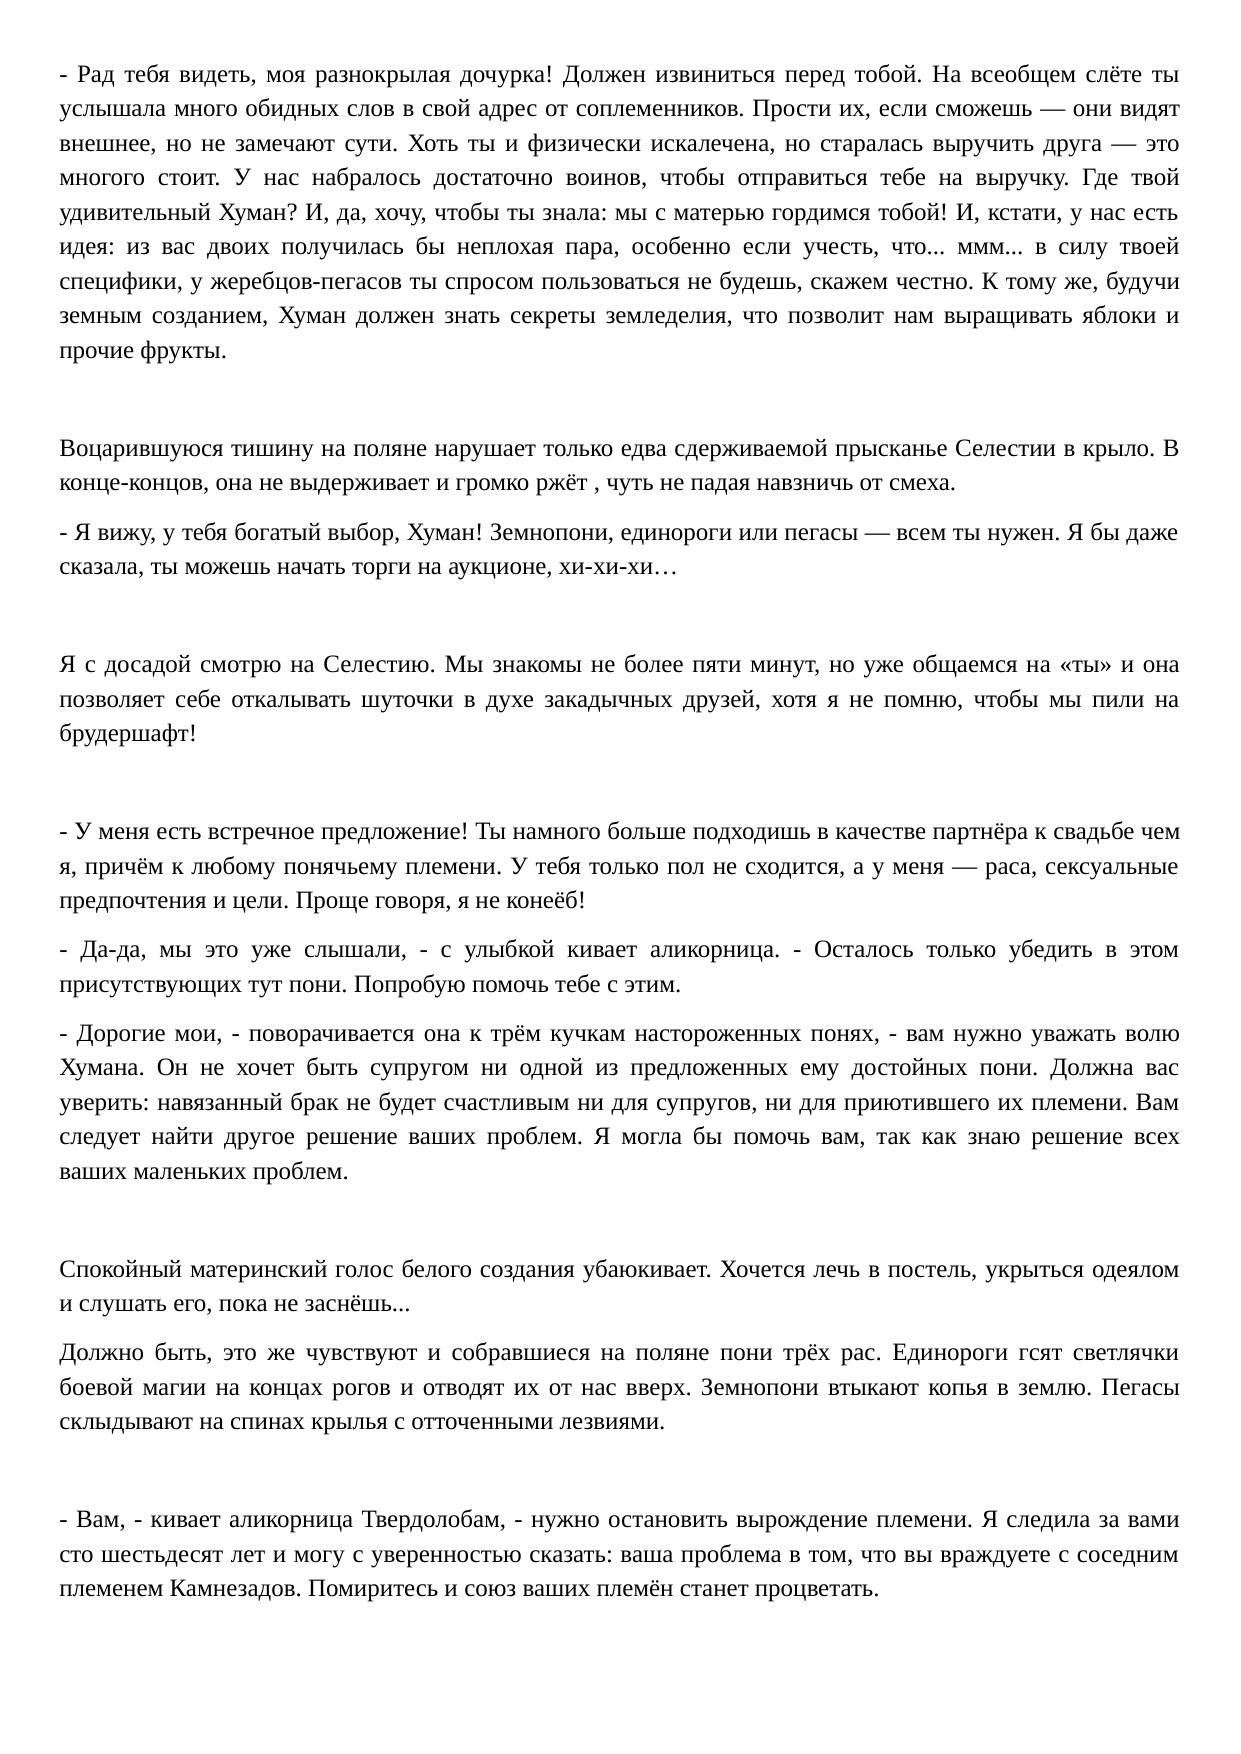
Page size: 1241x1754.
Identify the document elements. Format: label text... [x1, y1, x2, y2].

text - Я вижу, у тебя богатый выбор, Хуман! Земнопони, единороги или пегасы — всем ты нужен. Я бы даже сказала, ты можешь начать торги на аукционе, хи-хи-хи… [59, 517, 1181, 580]
text - У меня есть встречное предложение! Ты намного больше подходишь в качестве партнёра к свадьбе чем я, причём к любому понячьему племени. У тебя только пол не сходится, а у меня — раса, сексуальные предпочтения и цели. Проще говоря, я не конеёб! [59, 816, 1181, 914]
text Должно быть, это же чувствуют и собравшиеся на поляне пони трёх рас. Единороги гсят светлячки боевой магии на концах рогов и отводят их от нас вверх. Земнопони втыкают копья в землю. Пегасы склыдывают на спинах крылья с отточенными лезвиями. [59, 1337, 1181, 1435]
text Воцарившуюся тишину на поляне нарушает только едва сдерживаемой прысканье Селестии в крыло. В конце-концов, она не выдерживает и громко ржёт , чуть не падая навзничь от смеха. [59, 433, 1181, 496]
text - Вам, - кивает аликорница Твердолобам, - нужно остановить вырождение племени. Я следила за вами сто шестьдесят лет и могу с уверенностью сказать: ваша проблема в том, что вы враждуете с соседним племенем Камнезадов. Помиритесь и союз ваших племён станет процветать. [59, 1504, 1181, 1602]
text - Да-да, мы это уже слышали, - с улыбкой кивает аликорница. - Осталось только убедить в этом присутствующих тут пони. Попробую помочь тебе с этим. [59, 934, 1181, 997]
text Спокойный материнский голос белого создания убаюкивает. Хочется лечь в постель, укрыться одеялом и слушать его, пока не заснёшь... [59, 1254, 1181, 1317]
text - Рад тебя видеть, моя разнокрылая дочурка! Должен извиниться перед тобой. На всеобщем слёте ты услышала много обидных слов в свой адрес от соплеменников. Прости их, если сможешь — они видят внешнее, но не замечают сути. Хоть ты и физически искалечена, но старалась выручить друга — это многого стоит. У нас набралось достаточно воинов, чтобы отправиться тебе на выручку. Где твой удивительный Хуман? И, да, хочу, чтобы ты знала: мы с матерью гордимся тобой! И, кстати, у нас есть идея: из вас двоих получилась бы неплохая пара, особенно если учесть, что... ммм... в силу твоей специфики, у жеребцов-пегасов ты спросом пользоваться не будешь, скажем честно. К тому же, будучи земным созданием, Хуман должен знать секреты земледелия, что позволит нам выращивать яблоки и прочие фрукты. [59, 59, 1181, 364]
text - Дорогие мои, - поворачивается она к трём кучкам настороженных понях, - вам нужно уважать волю Хумана. Он не хочет быть супругом ни одной из предложенных ему достойных пони. Должна вас уверить: навязанный брак не будет счастливым ни для супругов, ни для приютившего их племени. Вам следует найти другое решение ваших проблем. Я могла бы помочь вам, так как знаю решение всех ваших маленьких проблем. [59, 1018, 1181, 1184]
text Я с досадой смотрю на Селестию. Мы знакомы не более пяти минут, но уже общаемся на «ты» и она позволяет себе откалывать шуточки в духе закадычных друзей, хотя я не помню, чтобы мы пили на брудершафт! [59, 649, 1181, 747]
